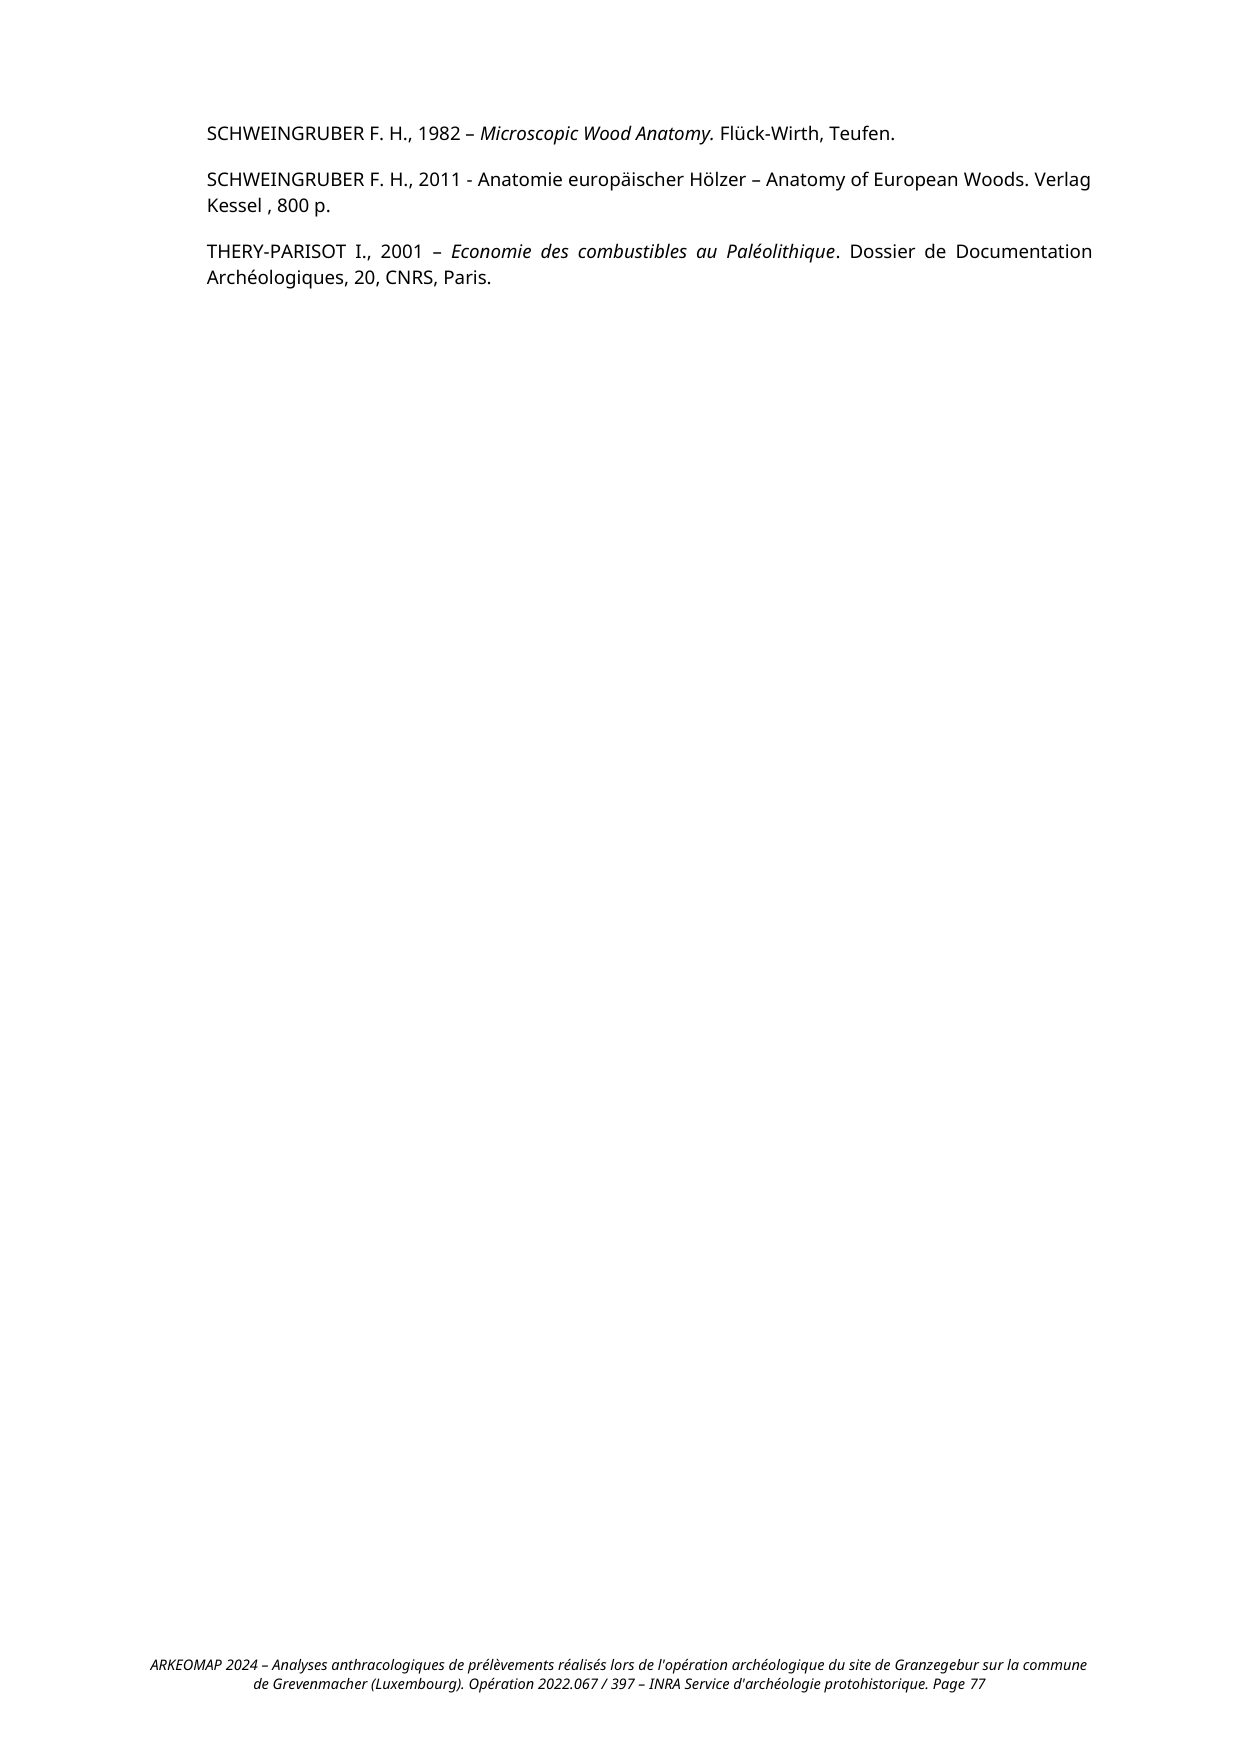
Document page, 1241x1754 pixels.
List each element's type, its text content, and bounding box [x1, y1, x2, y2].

text SCHWEINGRUBER F. H., 1982 – Microscopic Wood Anatomy. Flück-Wirth, Teufen. [207, 120, 1092, 146]
text SCHWEINGRUBER F. H., 2011 - Anatomie europäischer Hölzer – Anatomy of European Woods. Verlag Kessel , 800 p. [207, 167, 1092, 218]
text THERY-PARISOT I., 2001 – Economie des combustibles au Paléolithique. Dossier de Documentation Archéologiques, 20, CNRS, Paris. [207, 238, 1092, 289]
